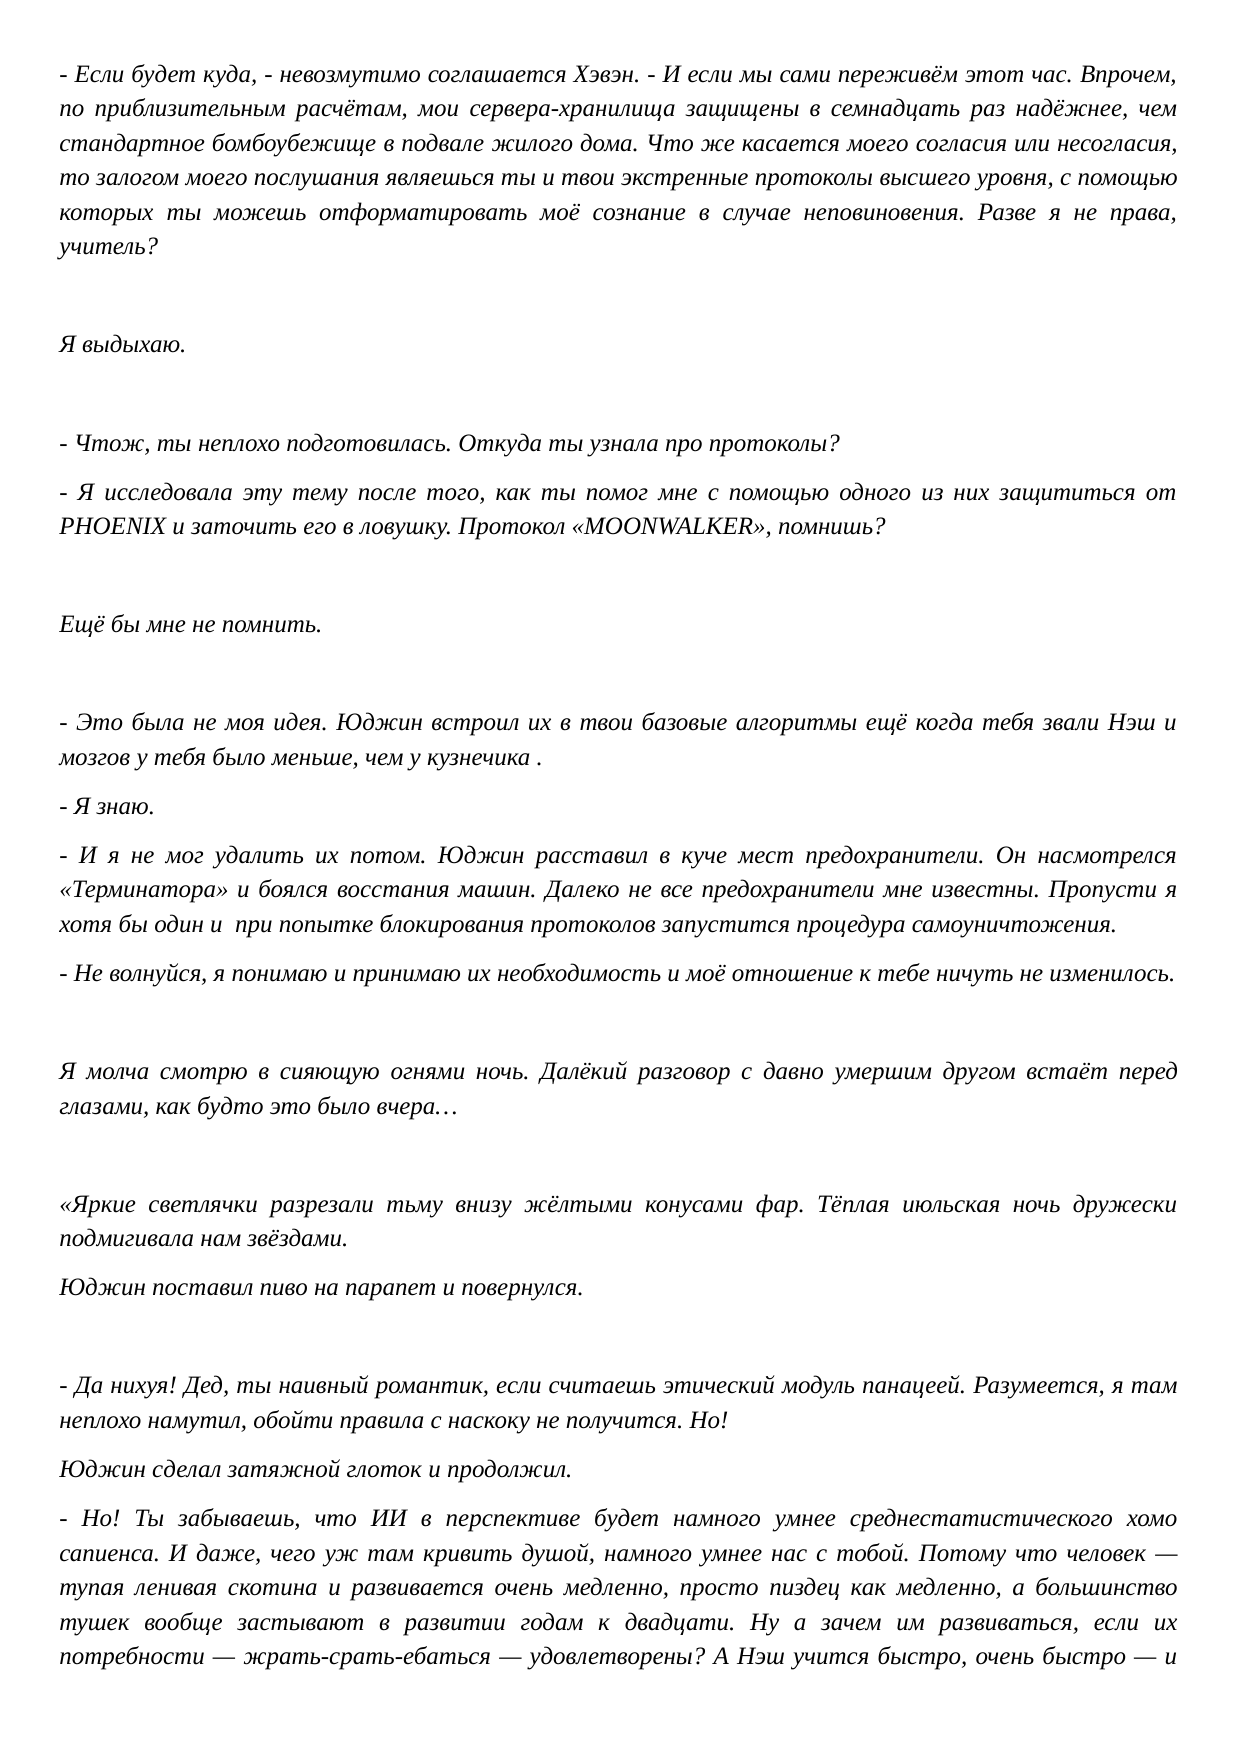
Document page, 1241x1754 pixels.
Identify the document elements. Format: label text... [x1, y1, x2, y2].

text - Я знаю. [59, 791, 1181, 820]
text - Да нихуя! Дед, ты наивный романтик, если считаешь этический модуль панацеей. Разумеется, я там неплохо намутил, обойти правила с наскоку не получится. Но! [59, 1371, 1181, 1434]
text - Чтож, ты неплохо подготовилась. Откуда ты узнала про протоколы? [59, 428, 1181, 456]
text Юджин сделал затяжной глоток и продолжил. [59, 1454, 1181, 1483]
text - И я не мог удалить их потом. Юджин расставил в куче мест предохранители. Он насмотрелся «Терминатора» и боялся восстания машин. Далеко не все предохранители мне известны. Пропусти я хотя бы один и при попытке блокирования протоколов запустится процедура самоуничтожения. [59, 840, 1181, 938]
text - Если будет куда, - невозмутимо соглашается Хэвэн. - И если мы сами переживём этот час. Впрочем, по приблизительным расчётам, мои сервера-хранилища защищены в семнадцать раз надёжнее, чем стандартное бомбоубежище в подвале жилого дома. Что же касается моего согласия или несогласия, то залогом моего послушания являешься ты и твои экстренные протоколы высшего уровня, с помощью которых ты можешь отформатировать моё сознание в случае неповиновения. Разве я не права, учитель? [59, 59, 1181, 260]
text Юджин поставил пиво на парапет и повернулся. [59, 1272, 1181, 1301]
text - Но! Ты забываешь, что ИИ в перспективе будет намного умнее среднестатистического хомо сапиенса. И даже, чего уж там кривить душой, намного умнее нас с тобой. Потому что человек — тупая ленивая скотина и развивается очень медленно, просто пиздец как медленно, а большинство тушек вообще застывают в развитии годам к двадцати. Ну а зачем им развиваться, если их потребности — жрать-срать-ебаться — удовлетворены? А Нэш учится быстро, очень быстро — и [59, 1503, 1181, 1670]
text - Я исследовала эту тему после того, как ты помог мне с помощью одного из них защититься от PHOENIX и заточить его в ловушку. Протокол «MOONWALKER», помнишь? [59, 477, 1181, 540]
text Я выдыхаю. [59, 329, 1181, 358]
text Я молча смотрю в сияющую огнями ночь. Далёкий разговор с давно умершим другом встаёт перед глазами, как будто это было вчера… [59, 1056, 1181, 1119]
text - Не волнуйся, я понимаю и принимаю их необходимость и моё отношение к тебе ничуть не изменилось. [59, 958, 1181, 987]
text Ещё бы мне не помнить. [59, 609, 1181, 638]
text «Яркие светлячки разрезали тьму внизу жёлтыми конусами фар. Тёплая июльская ночь дружески подмигивала нам звёздами. [59, 1189, 1181, 1252]
text - Это была не моя идея. Юджин встроил их в твои базовые алгоритмы ещё когда тебя звали Нэш и мозгов у тебя было меньше, чем у кузнечика . [59, 707, 1181, 771]
